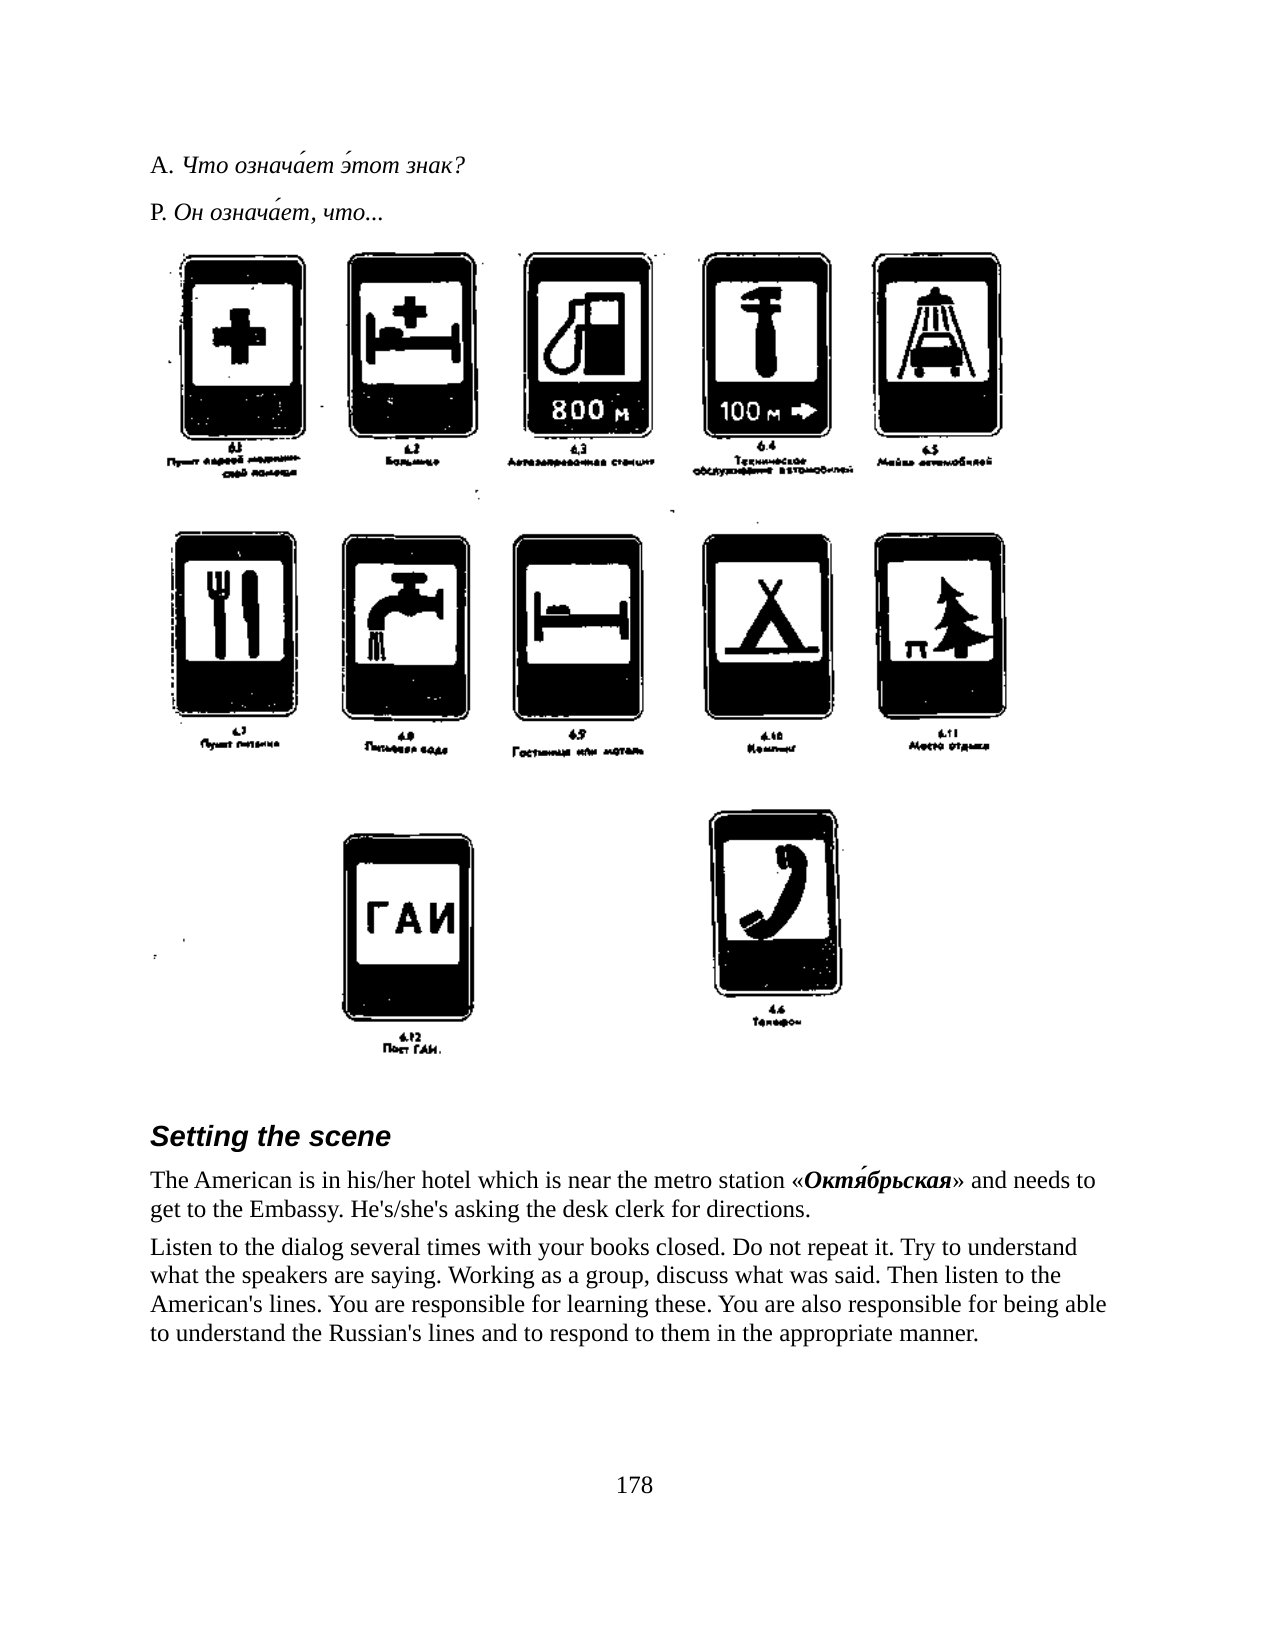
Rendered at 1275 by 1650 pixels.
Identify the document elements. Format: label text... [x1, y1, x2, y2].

text Listen to the dialog several times with your books closed. Do not repeat it. Try to understand what the speakers are saying. Working as a group, discuss what was said. Then listen to the American's lines. You are responsible for learning these. You are also responsible for being able to understand the Russian's lines and to respond to them in the appropriate manner. [150, 1232, 1125, 1347]
text А. Что означа́ет э́тот знак? [150, 150, 1125, 179]
picture [150, 243, 1036, 1086]
subtitle Setting the scene [150, 1119, 1125, 1153]
text Р. Он означа́ет, что... [150, 197, 1125, 225]
text The American is in his/her hotel which is near the metro station «Октя́брьская» and needs to get to the Embassy. He's/she's asking the desk clerk for directions. [150, 1165, 1125, 1223]
